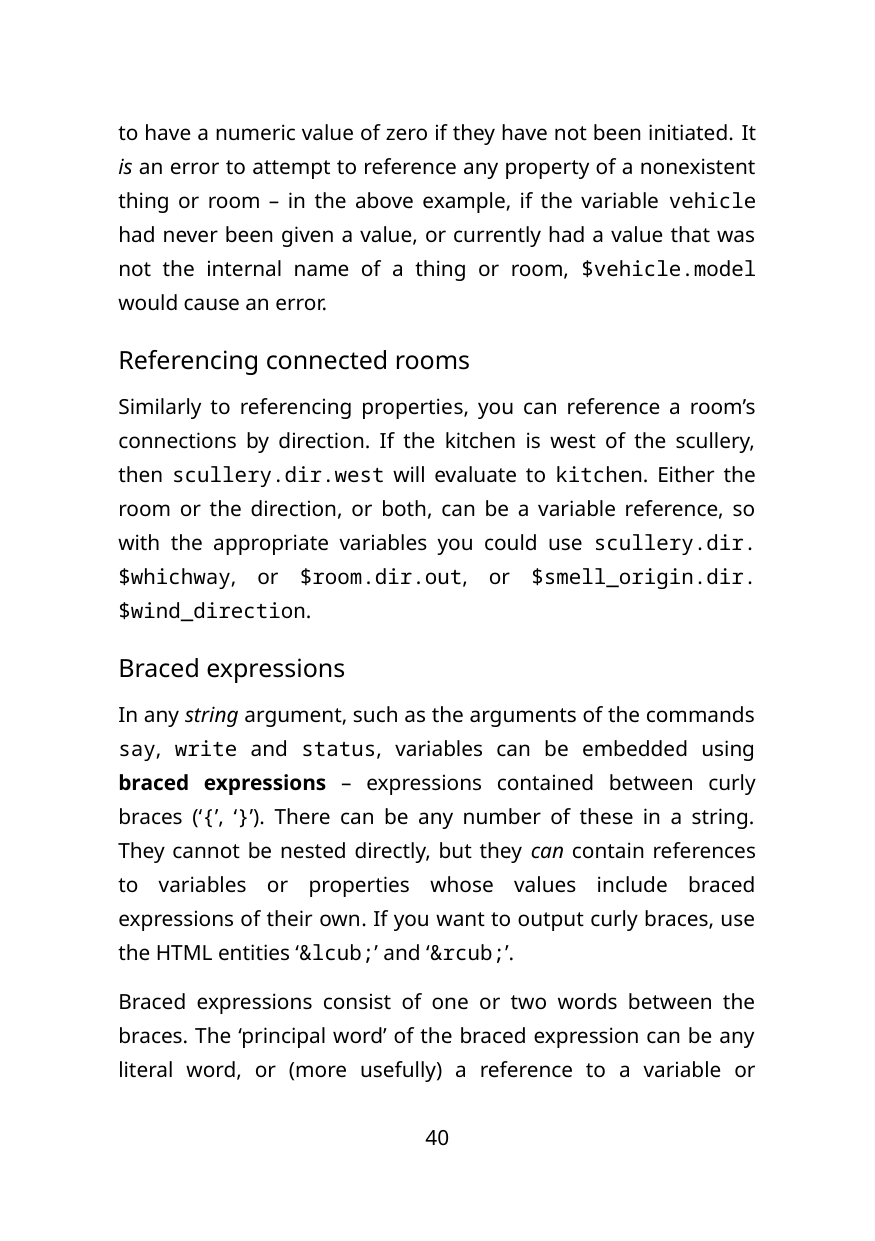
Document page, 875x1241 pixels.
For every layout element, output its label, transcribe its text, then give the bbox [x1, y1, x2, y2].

subtitle Braced expressions [118, 651, 756, 685]
subtitle Referencing connected rooms [118, 343, 756, 377]
text to have a numeric value of zero if they have not been initiated. It is an error to attempt to reference any property of a nonexistent thing or room – in the above example, if the variable vehicle had never been given a value, or currently had a value that was not the internal name of a thing or room, $vehicle.model would cause an error. [118, 118, 756, 317]
text Braced expressions consist of one or two words between the braces. The ‘principal word’ of the braced expression can be any literal word, or (more usefully) a reference to a variable or [118, 987, 756, 1083]
text In any string argument, such as the arguments of the commands say, write and status, variables can be embedded using braced expressions – expressions contained between curly braces (‘{’, ‘}’). There can be any number of these in a string. They cannot be nested directly, but they can contain references to variables or properties whose values include braced expressions of their own. If you want to output curly braces, use the HTML entities ‘&lcub;’ and ‘&rcub;’. [118, 700, 756, 967]
text Similarly to referencing properties, you can reference a room’s connections by direction. If the kitchen is west of the scullery, then scullery.dir.west will evaluate to kitchen. Either the room or the direction, or both, can be a variable reference, so with the appropriate variables you could use scullery.dir.$whichway, or $room.dir.out, or $smell_origin.dir.$wind_direction. [118, 392, 756, 625]
